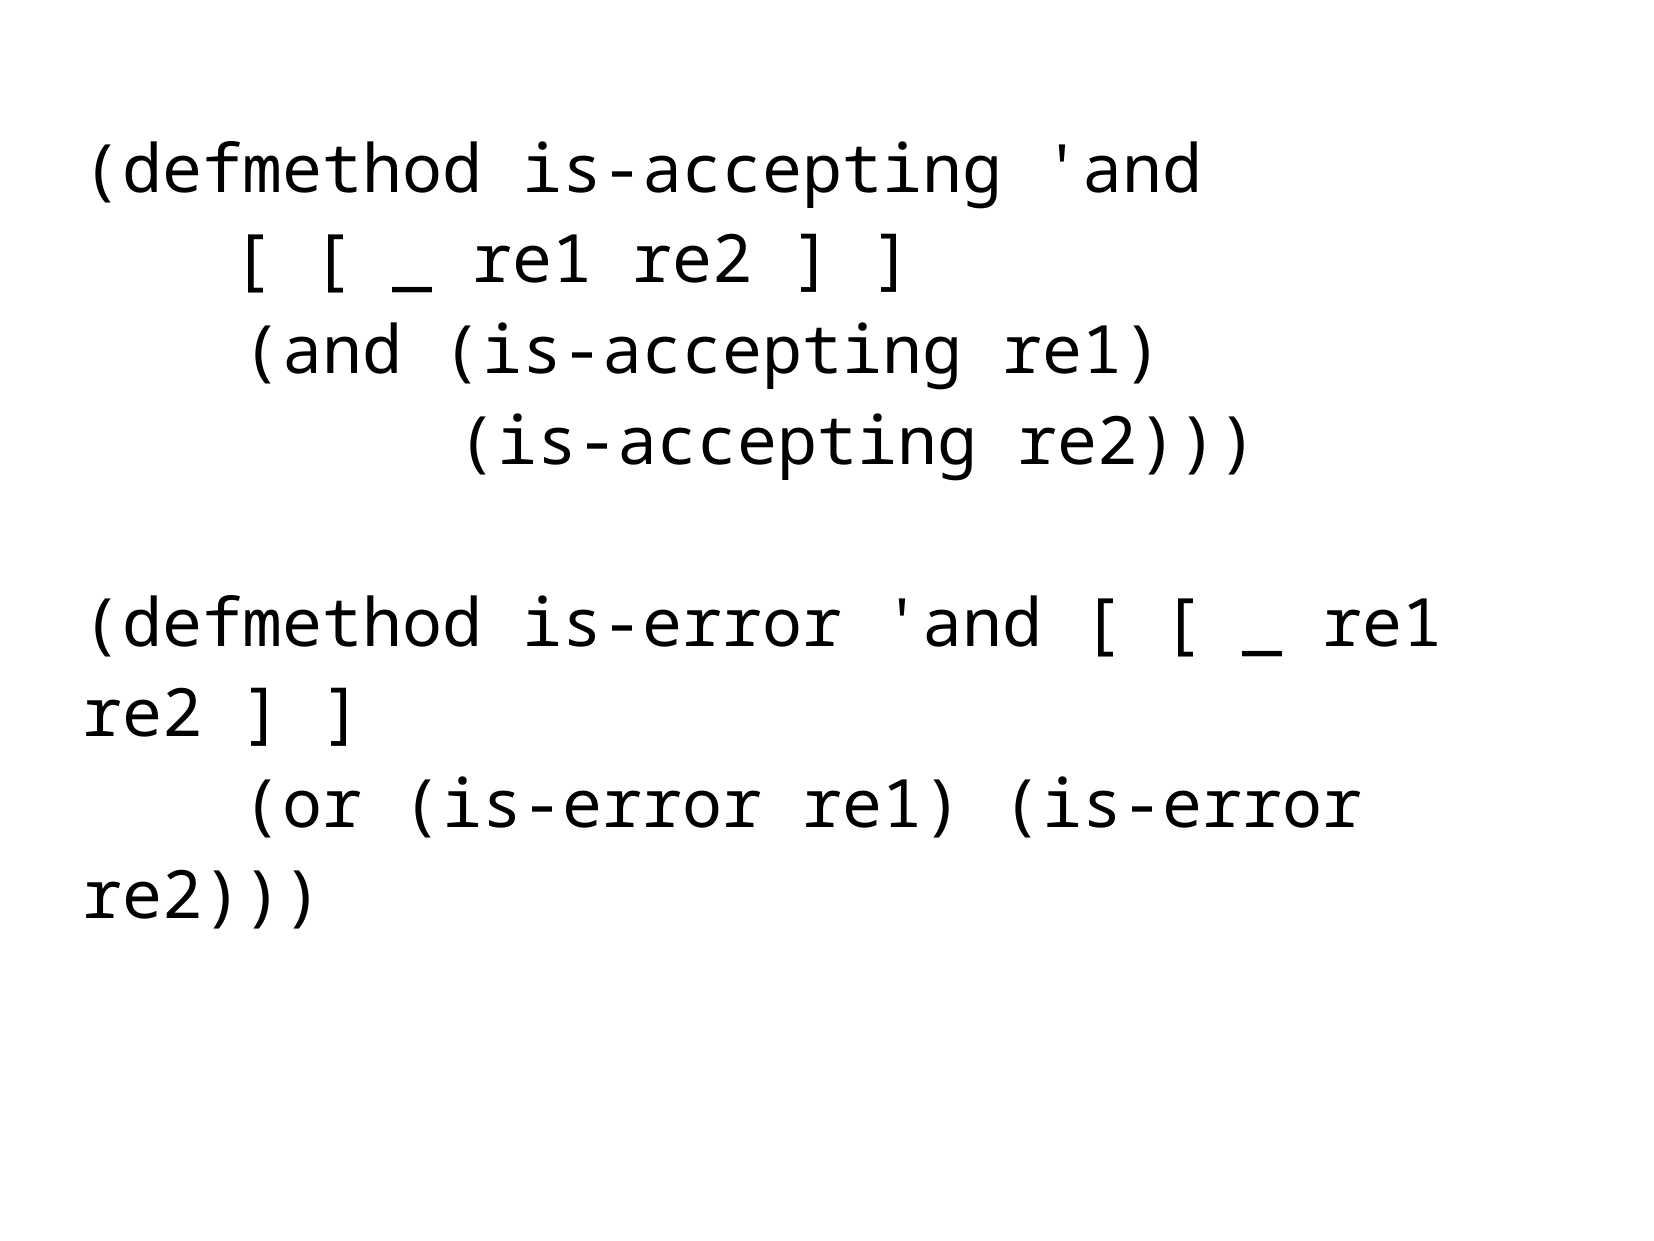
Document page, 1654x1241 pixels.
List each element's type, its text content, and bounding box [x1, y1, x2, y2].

subtitle (defmethod is-accepting 'and [ [ _ re1 re2 ] ] (and (is-accepting re1) (is-accepting re2))) (defmethod is-error 'and [ [ _ re1 re2 ] ] (or (is-error re1) (is-error re2))) [82, 49, 1571, 1010]
